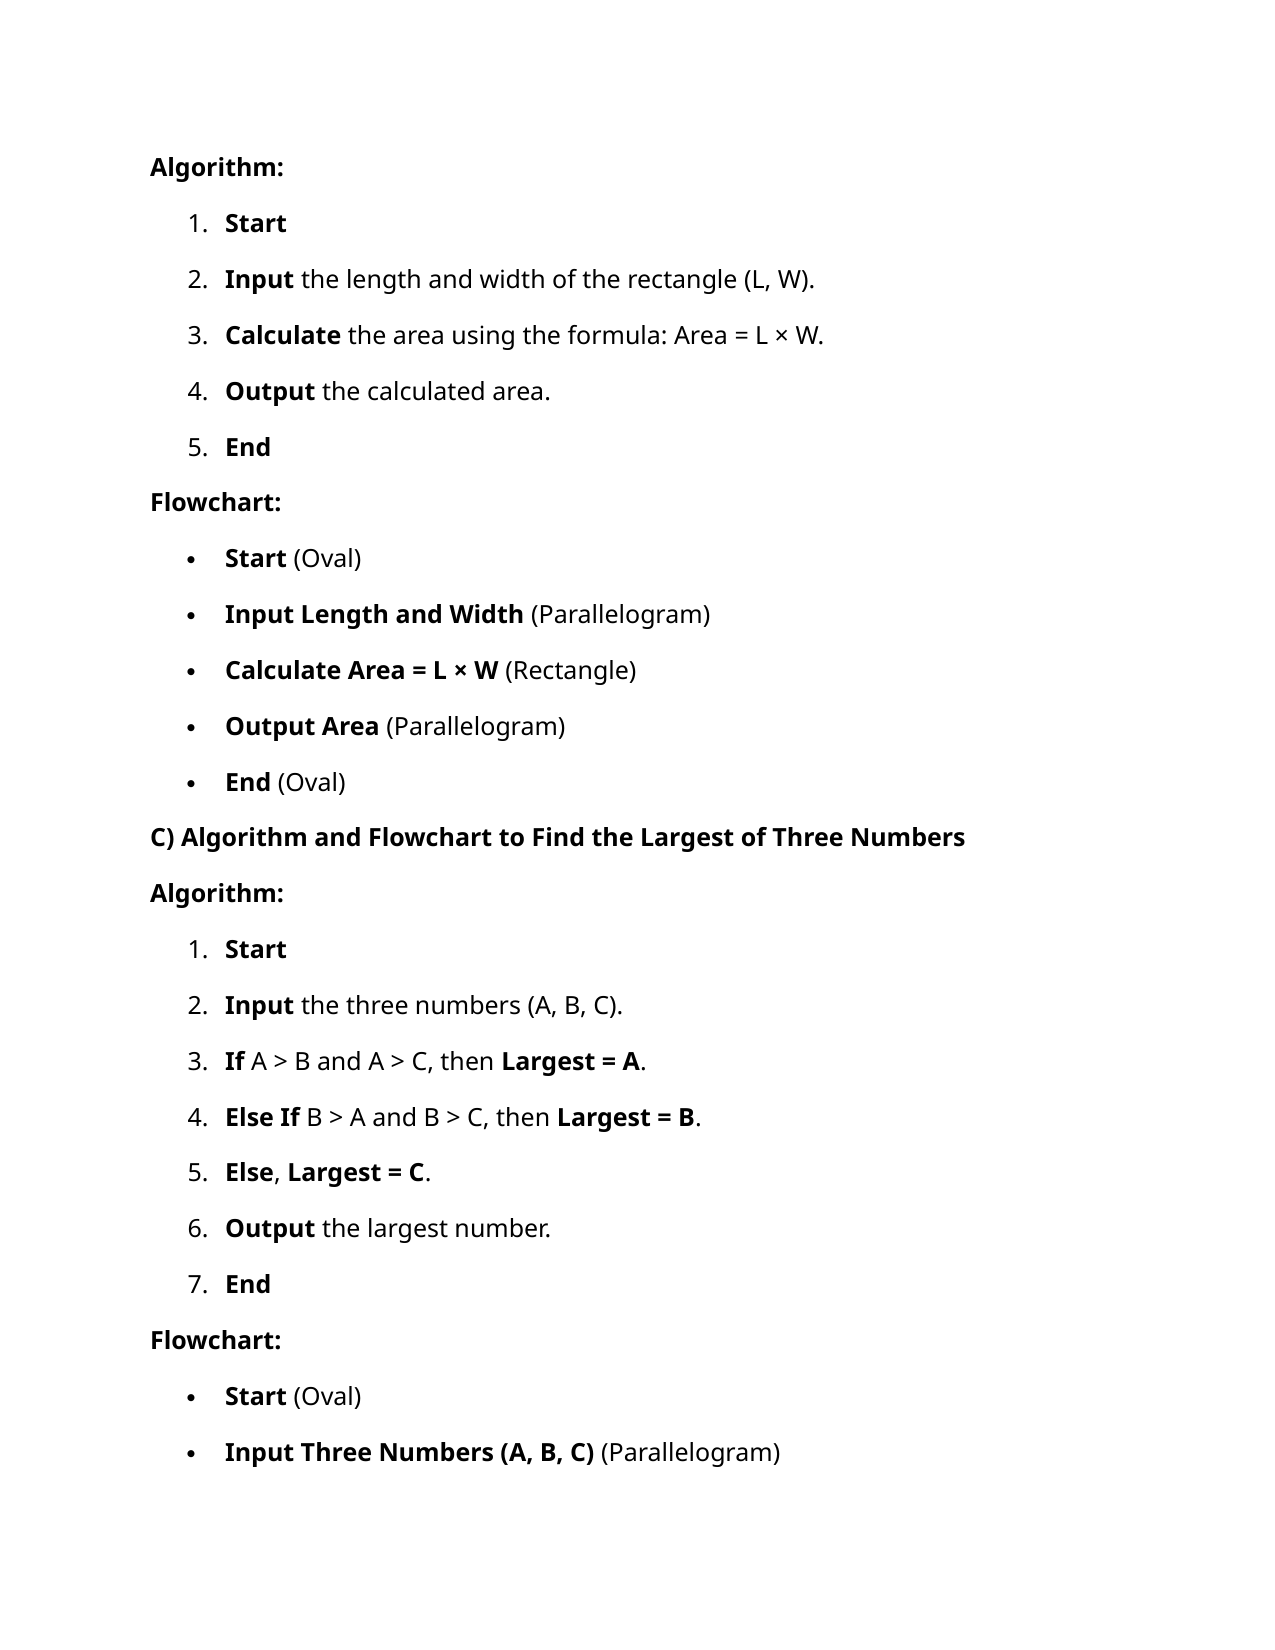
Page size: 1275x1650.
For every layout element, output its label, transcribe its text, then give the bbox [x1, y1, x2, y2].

list If A > B and A > C, then Largest = A. [187, 1043, 1125, 1077]
list Output the calculated area. [187, 373, 1125, 407]
list End (Oval) [187, 764, 1125, 798]
list Calculate the area using the formula: Area = L × W. [187, 317, 1125, 352]
list Input Three Numbers (A, B, C) (Parallelogram) [187, 1434, 1125, 1468]
text Flowchart: [150, 485, 1125, 519]
list Else If B > A and B > C, then Largest = B. [187, 1099, 1125, 1133]
list Start (Oval) [187, 541, 1125, 575]
text Flowchart: [150, 1322, 1125, 1357]
list Start [187, 932, 1125, 966]
list Else, Largest = C. [187, 1155, 1125, 1189]
list Output Area (Parallelogram) [187, 708, 1125, 742]
list Start [187, 206, 1125, 240]
list End [187, 429, 1125, 463]
list Output the largest number. [187, 1211, 1125, 1245]
list Start (Oval) [187, 1378, 1125, 1412]
list End [187, 1267, 1125, 1301]
list Input the length and width of the rectangle (L, W). [187, 262, 1125, 296]
text C) Algorithm and Flowchart to Find the Largest of Three Numbers [150, 820, 1125, 854]
text Algorithm: [150, 150, 1125, 184]
list Input the three numbers (A, B, C). [187, 987, 1125, 1022]
list Input Length and Width (Parallelogram) [187, 597, 1125, 631]
text Algorithm: [150, 876, 1125, 910]
list Calculate Area = L × W (Rectangle) [187, 652, 1125, 687]
